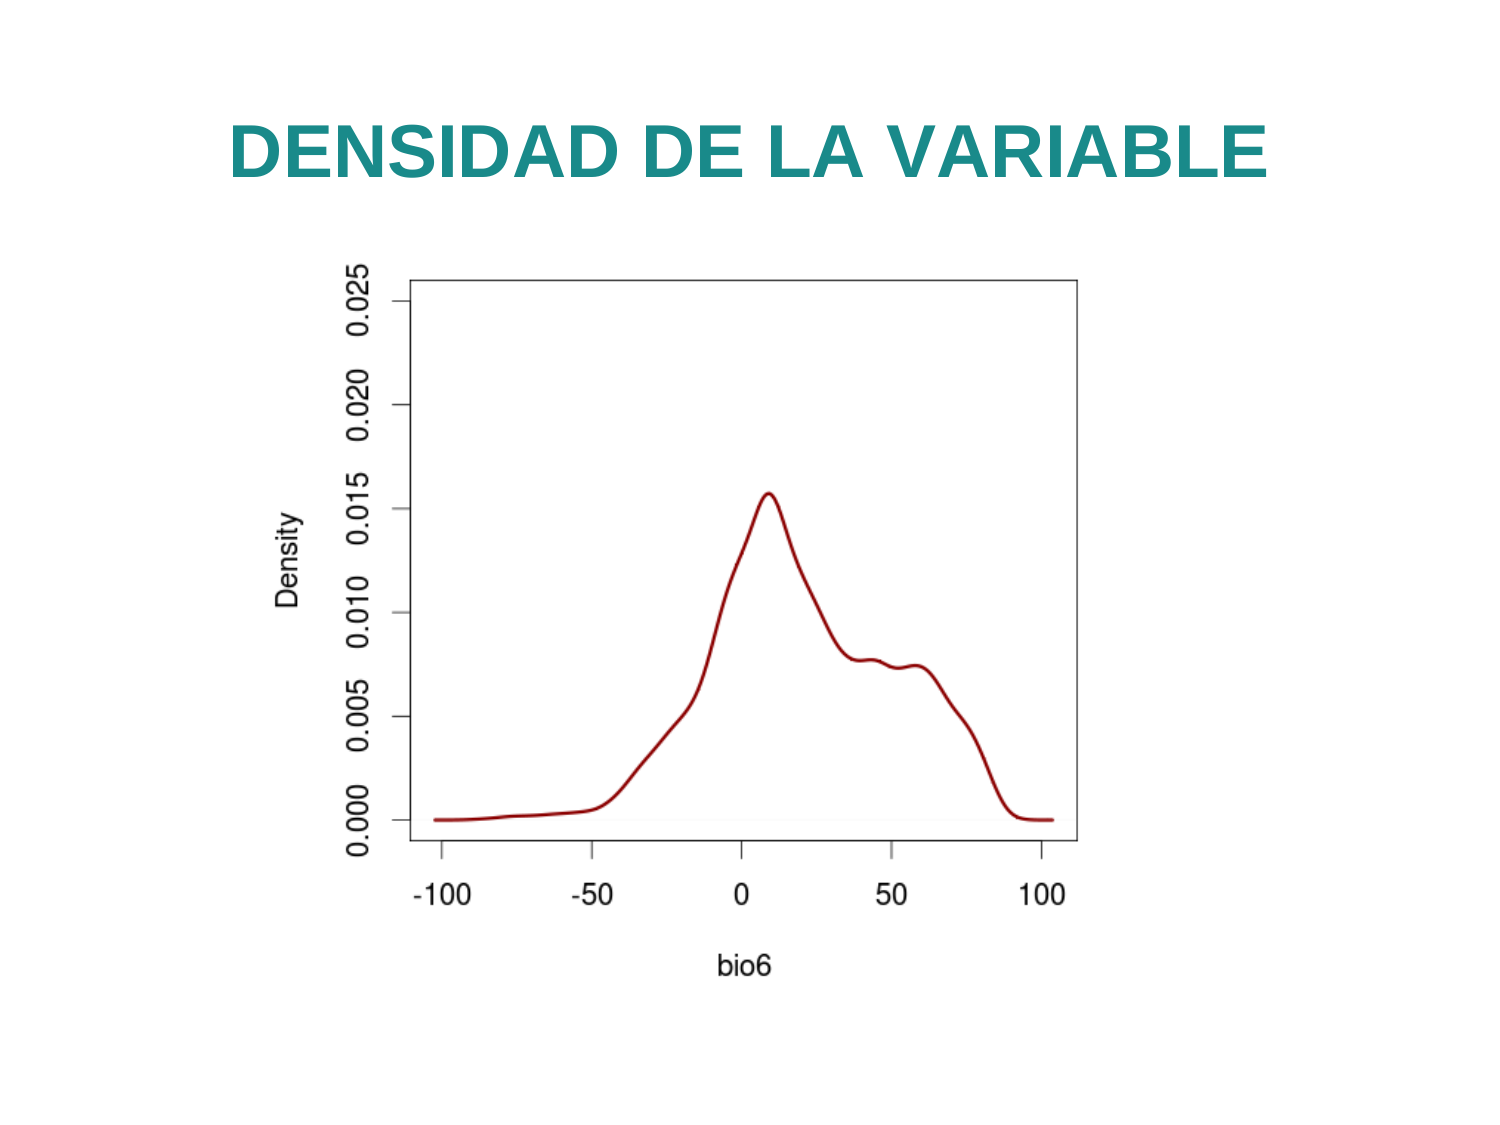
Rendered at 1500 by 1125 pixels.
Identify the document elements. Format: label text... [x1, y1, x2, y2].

picture [265, 320, 1152, 1022]
title DENSIDAD DE LA VARIABLE [112, 68, 1388, 320]
